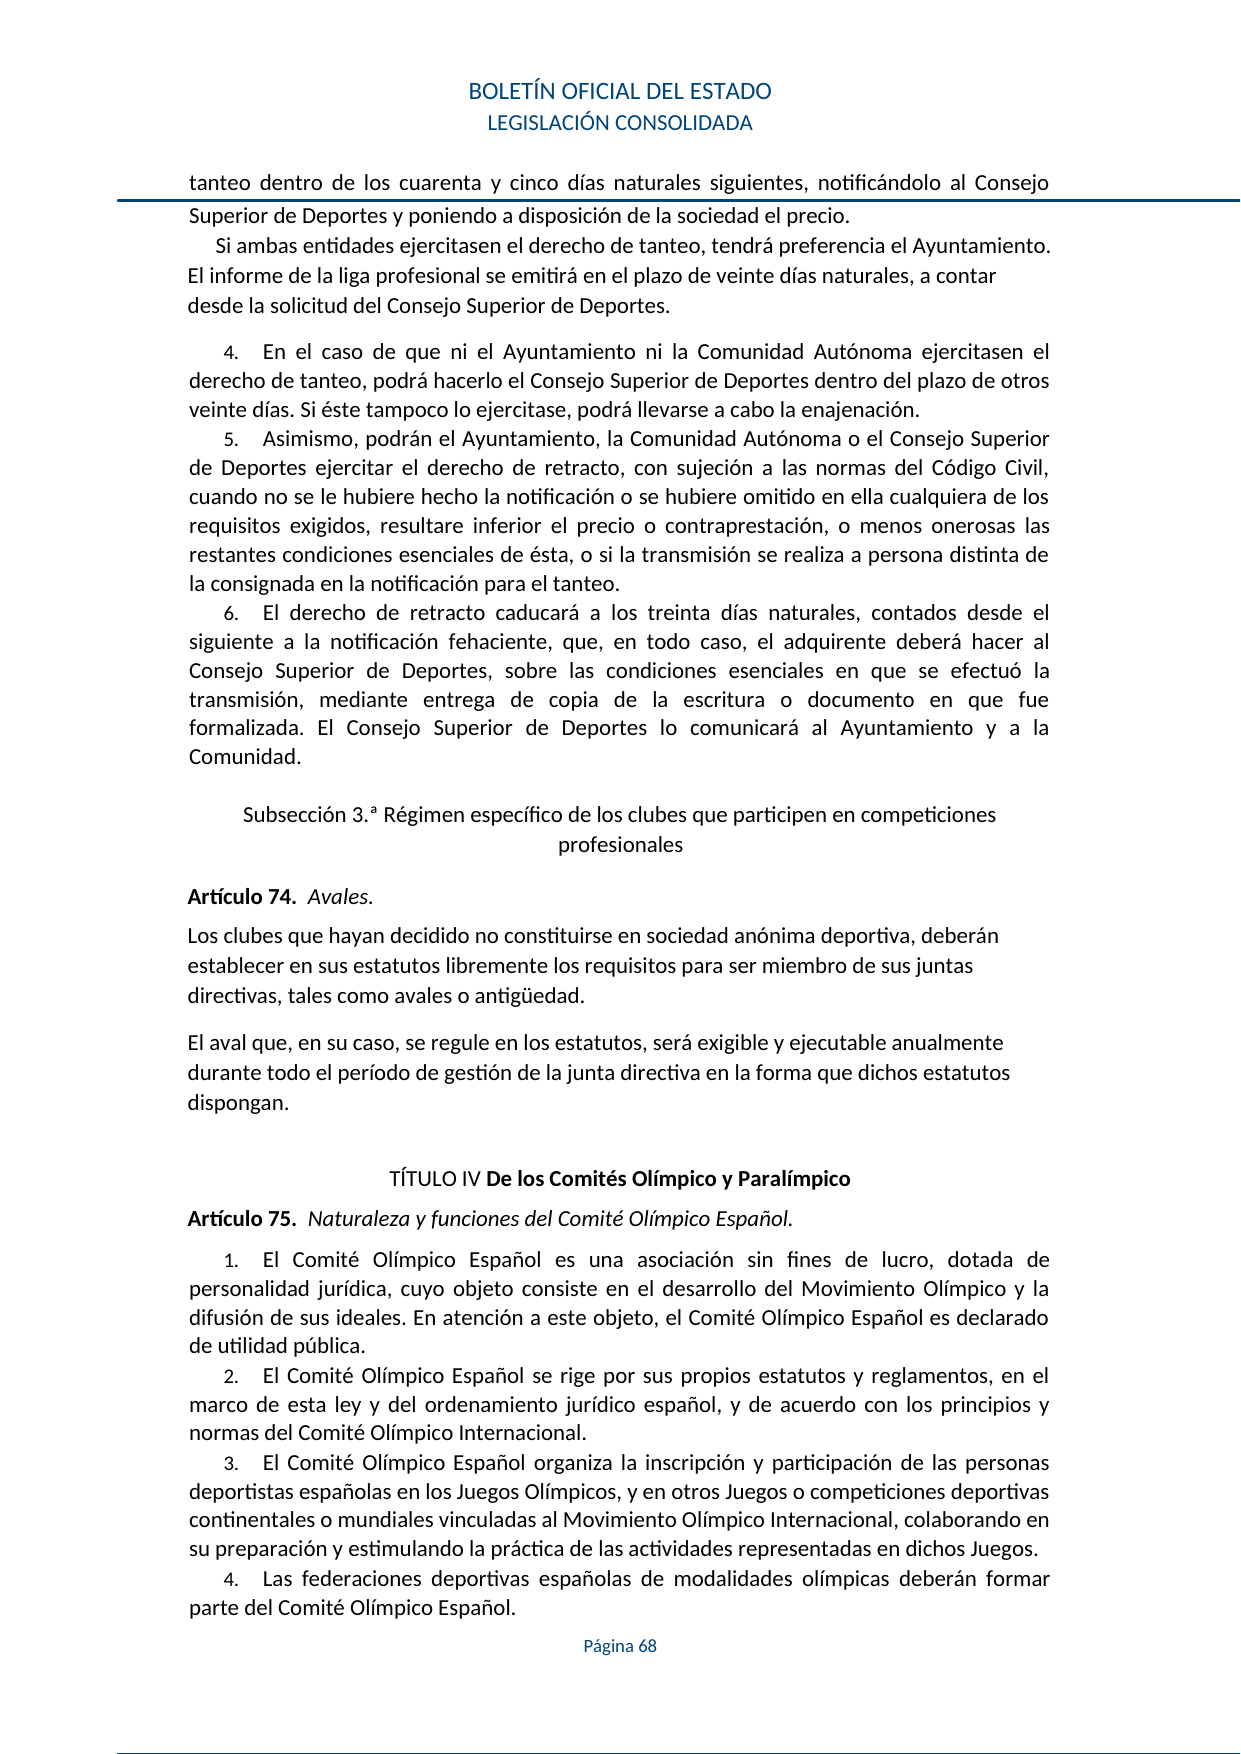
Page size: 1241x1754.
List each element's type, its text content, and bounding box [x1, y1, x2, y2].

text El informe de la liga profesional se emitirá en el plazo de veinte días naturales, a contar desde la solicitud del Consejo Superior de Deportes. [187, 261, 1051, 319]
list En el caso de que ni el Ayuntamiento ni la Comunidad Autónoma ejercitasen el derecho de tanteo, podrá hacerlo el Consejo Superior de Deportes dentro del plazo de otros veinte días. Si éste tampoco lo ejercitase, podrá llevarse a cabo la enajenación. [189, 337, 1051, 423]
text Subsección 3.ª Régimen específico de los clubes que participen en competiciones profesionales [195, 800, 1045, 858]
text Artículo 75. Naturaleza y funciones del Comité Olímpico Español. [187, 1204, 1051, 1232]
text Artículo 74. Avales. [187, 882, 1051, 910]
text Si ambas entidades ejercitasen el derecho de tanteo, tendrá preferencia el Ayuntamiento. [189, 231, 1052, 259]
list Superior de Deportes y poniendo a disposición de la sociedad el precio. [189, 202, 1051, 230]
list tanteo dentro de los cuarenta y cinco días naturales siguientes, notificándolo al Consejo [189, 168, 1051, 199]
list Asimismo, podrán el Ayuntamiento, la Comunidad Autónoma o el Consejo Superior de Deportes ejercitar el derecho de retracto, con sujeción a las normas del Código Civil, cuando no se le hubiere hecho la notificación o se hubiere omitido en ella cualquiera de los requisitos exigidos, resultare inferior el precio o contraprestación, o menos onerosas las restantes condiciones esenciales de ésta, o si la transmisión se realiza a persona distinta de la consignada en la notificación para el tanteo. [189, 424, 1051, 597]
list El Comité Olímpico Español es una asociación sin fines de lucro, dotada de personalidad jurídica, cuyo objeto consiste en el desarrollo del Movimiento Olímpico y la difusión de sus ideales. En atención a este objeto, el Comité Olímpico Español es declarado de utilidad pública. [189, 1245, 1051, 1359]
list El Comité Olímpico Español organiza la inscripción y participación de las personas deportistas españolas en los Juegos Olímpicos, y en otros Juegos o competiciones deportivas continentales o mundiales vinculadas al Movimiento Olímpico Internacional, colaborando en su preparación y estimulando la práctica de las actividades representadas en dichos Juegos. [189, 1448, 1051, 1562]
text TÍTULO IV De los Comités Olímpico y Paralímpico [195, 1164, 1045, 1192]
list Las federaciones deportivas españolas de modalidades olímpicas deberán formar parte del Comité Olímpico Español. [189, 1564, 1051, 1621]
list El Comité Olímpico Español se rige por sus propios estatutos y reglamentos, en el marco de esta ley y del ordenamiento jurídico español, y de acuerdo con los principios y normas del Comité Olímpico Internacional. [189, 1361, 1051, 1447]
text El aval que, en su caso, se regule en los estatutos, será exigible y ejecutable anualmente durante todo el período de gestión de la junta directiva en la forma que dichos estatutos dispongan. [187, 1028, 1051, 1116]
text Los clubes que hayan decidido no constituirse en sociedad anónima deportiva, deberán establecer en sus estatutos libremente los requisitos para ser miembro de sus juntas directivas, tales como avales o antigüedad. [187, 921, 1051, 1009]
list El derecho de retracto caducará a los treinta días naturales, contados desde el siguiente a la notificación fehaciente, que, en todo caso, el adquirente deberá hacer al Consejo Superior de Deportes, sobre las condiciones esenciales en que se efectuó la transmisión, mediante entrega de copia de la escritura o documento en que fue formalizada. El Consejo Superior de Deportes lo comunicará al Ayuntamiento y a la Comunidad. [189, 598, 1051, 770]
